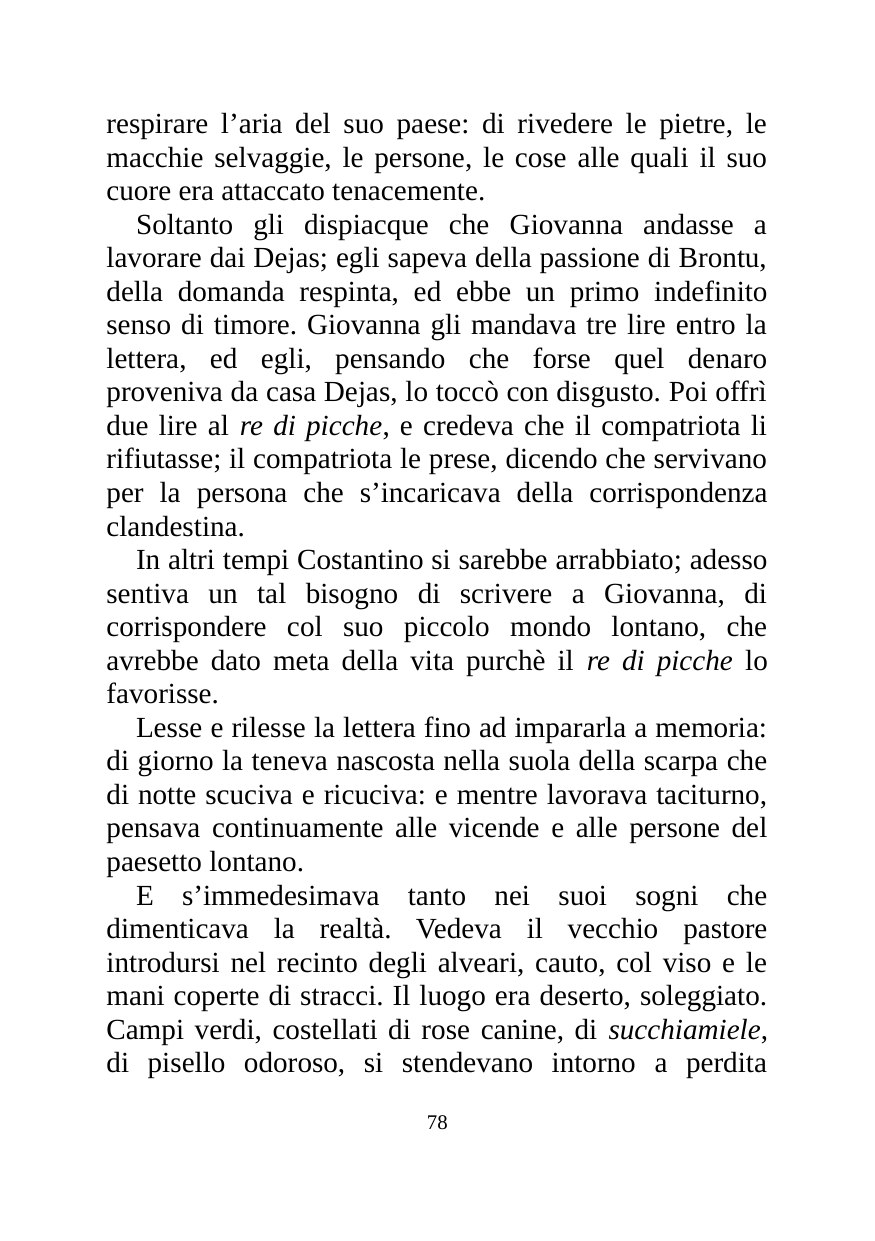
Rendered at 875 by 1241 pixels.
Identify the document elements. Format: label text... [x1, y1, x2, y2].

text Soltanto gli dispiacque che Giovanna andasse a lavorare dai Dejas; egli sapeva della passione di Brontu, della domanda respinta, ed ebbe un primo indefinito senso di timore. Giovanna gli mandava tre lire entro la lettera, ed egli, pensando che forse quel denaro proveniva da casa Dejas, lo toccò con disgusto. Poi offrì due lire al re di picche, e credeva che il compatriota li rifiutasse; il compatriota le prese, dicendo che servivano per la persona che s’incaricava della corrispondenza clandestina. [106, 207, 768, 542]
text E s’immedesimava tanto nei suoi sogni che dimenticava la realtà. Vedeva il vecchio pastore introdursi nel recinto degli alveari, cauto, col viso e le mani coperte di stracci. Il luogo era deserto, soleggiato. Campi verdi, costellati di rose canine, di succhiamiele, di pisello odoroso, si stendevano intorno a perdita [106, 878, 768, 1079]
text respirare l’aria del suo paese: di rivedere le pietre, le macchie selvaggie, le persone, le cose alle quali il suo cuore era attaccato tenacemente. [106, 106, 768, 207]
text In altri tempi Costantino si sarebbe arrabbiato; adesso sentiva un tal bisogno di scrivere a Giovanna, di corrispondere col suo piccolo mondo lontano, che avrebbe dato meta della vita purchè il re di picche lo favorisse. [106, 542, 768, 710]
text Lesse e rilesse la lettera fino ad impararla a memoria: di giorno la teneva nascosta nella suola della scarpa che di notte scuciva e ricuciva: e mentre lavorava taciturno, pensava continuamente alle vicende e alle persone del paesetto lontano. [106, 710, 768, 878]
